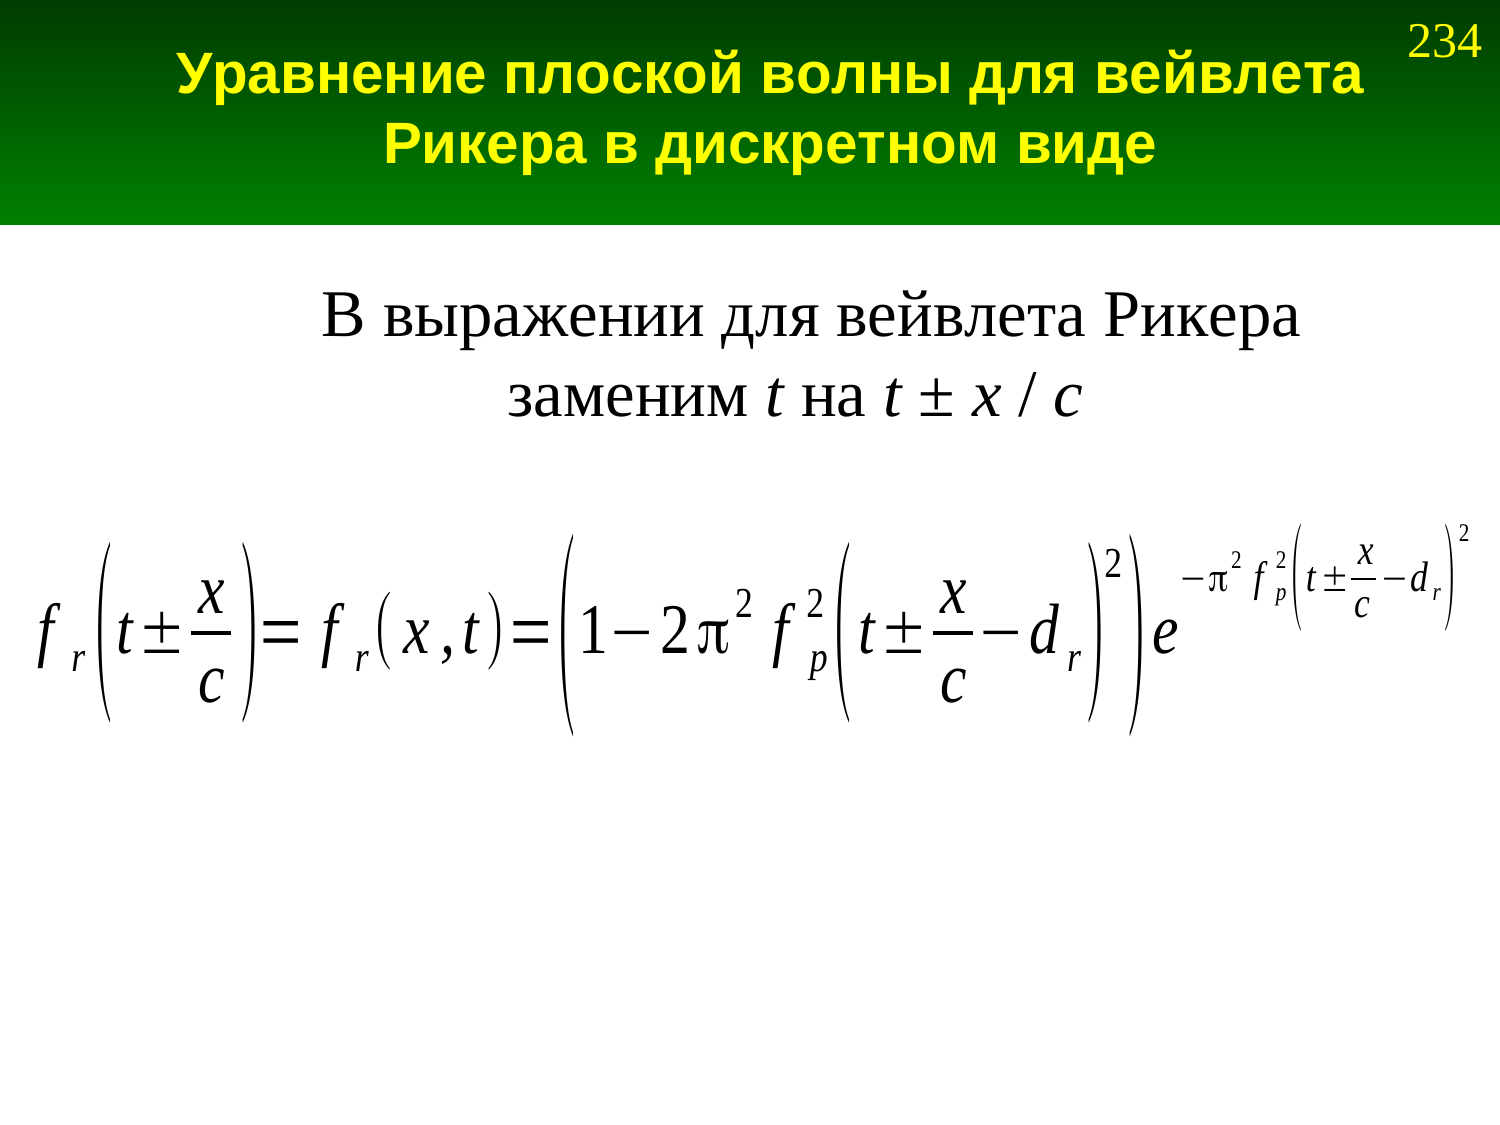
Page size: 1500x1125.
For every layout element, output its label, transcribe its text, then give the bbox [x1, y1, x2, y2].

chart [11, 519, 1483, 739]
text_box В выражении для вейвлета Рикера заменим t на t ± x / c [307, 262, 1327, 438]
title Уравнение плоской волны для вейвлета Рикера в дискретном виде [100, 7, 1441, 204]
